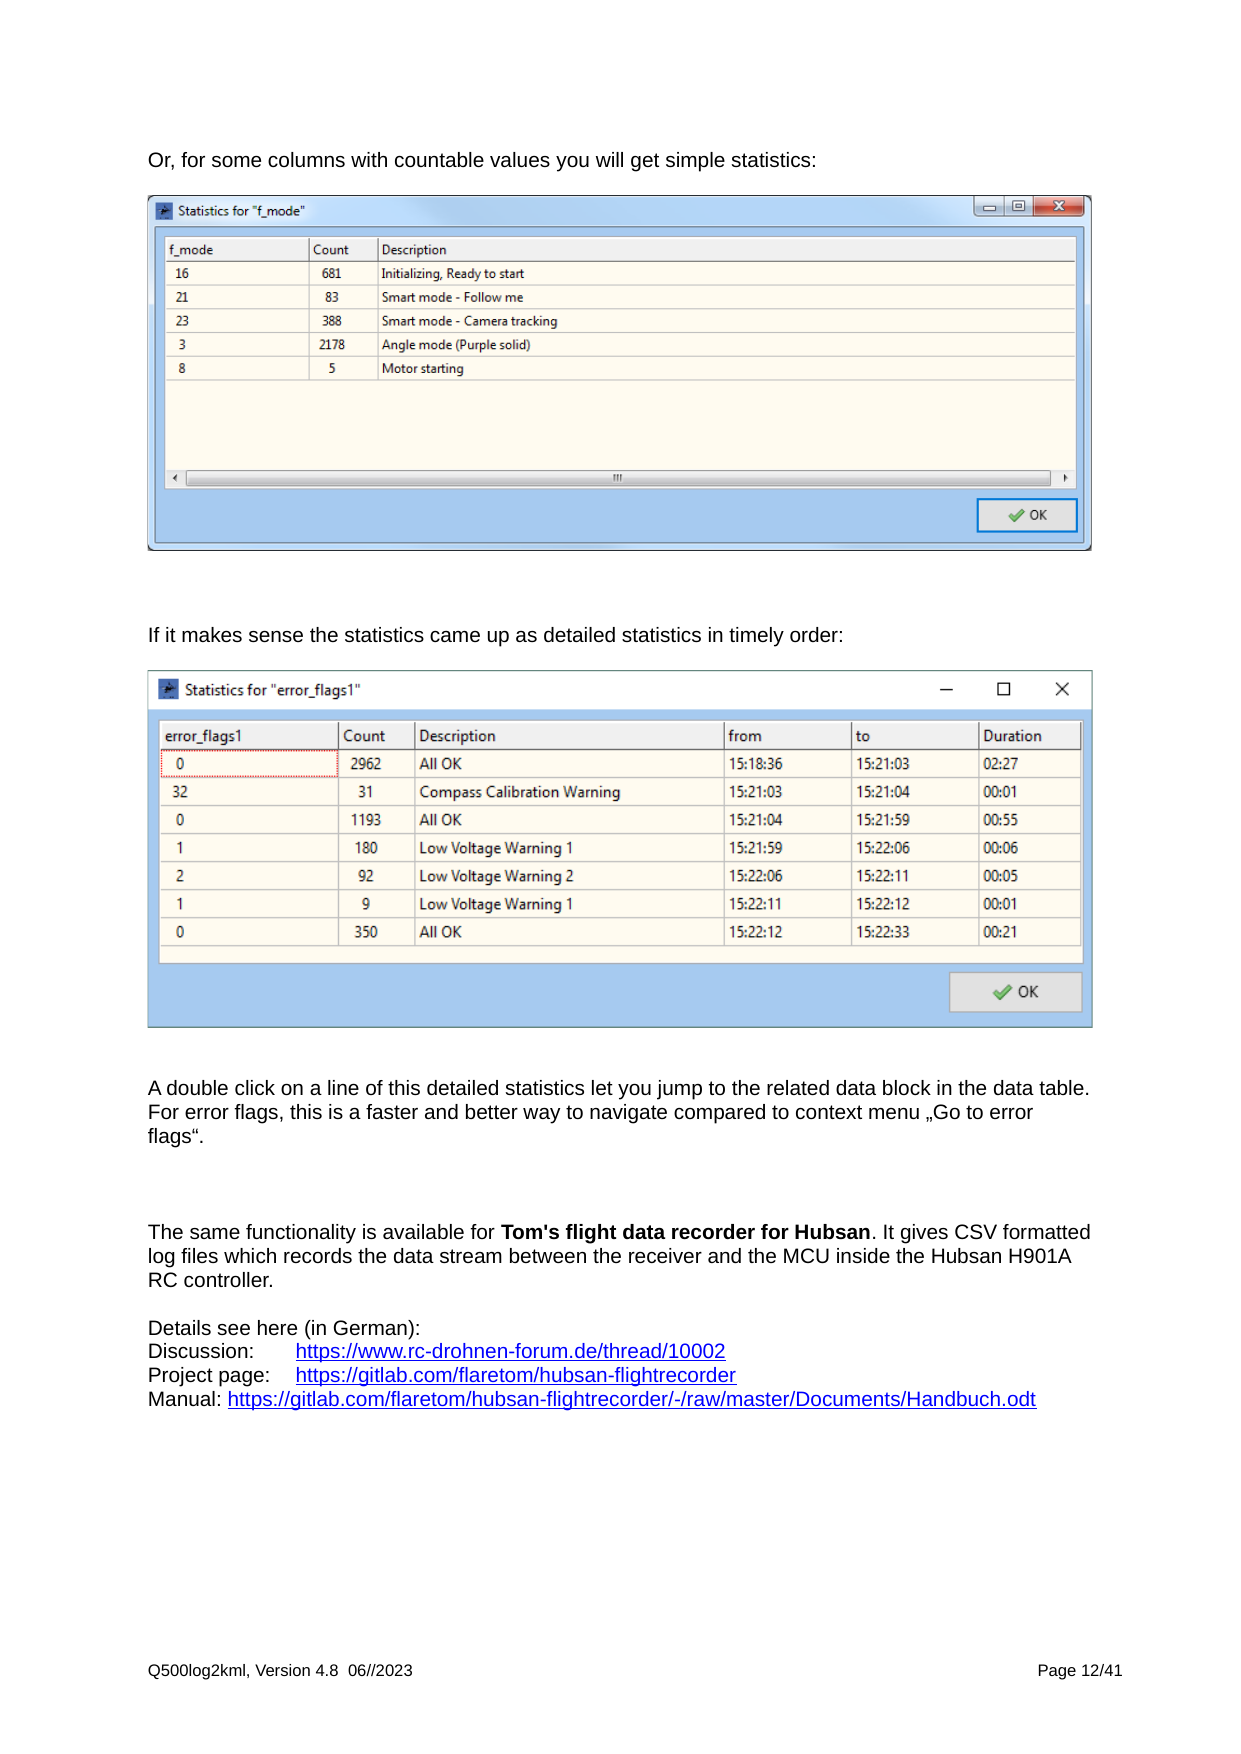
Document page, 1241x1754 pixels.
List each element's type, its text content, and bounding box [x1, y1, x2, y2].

text Project page: https://gitlab.com/flaretom/hubsan-flightrecorder [148, 1363, 1093, 1387]
text If it makes sense the statistics came up as detailed statistics in timely order: [148, 623, 1093, 647]
text Discussion: https://www.rc-drohnen-forum.de/thread/10002 [148, 1339, 1093, 1363]
text A double click on a line of this detailed statistics let you jump to the related data block in the data table. For error flags, this is a faster and better way to navigate compared to context menu „Go to error flags“. [148, 1076, 1093, 1148]
text Manual: https://gitlab.com/flaretom/hubsan-flightrecorder/-/raw/master/Documents/Handbuch.odt [148, 1387, 1093, 1411]
picture [147, 195, 1092, 551]
text The same functionality is available for Tom's flight data recorder for Hubsan. It gives CSV formatted log files which records the data stream between the receiver and the MCU inside the Hubsan H901A RC controller. [148, 1219, 1093, 1291]
text Details see here (in German): [148, 1315, 1093, 1339]
picture [147, 670, 1093, 1028]
text Or, for some columns with countable values you will get simple statistics: [148, 148, 1093, 172]
